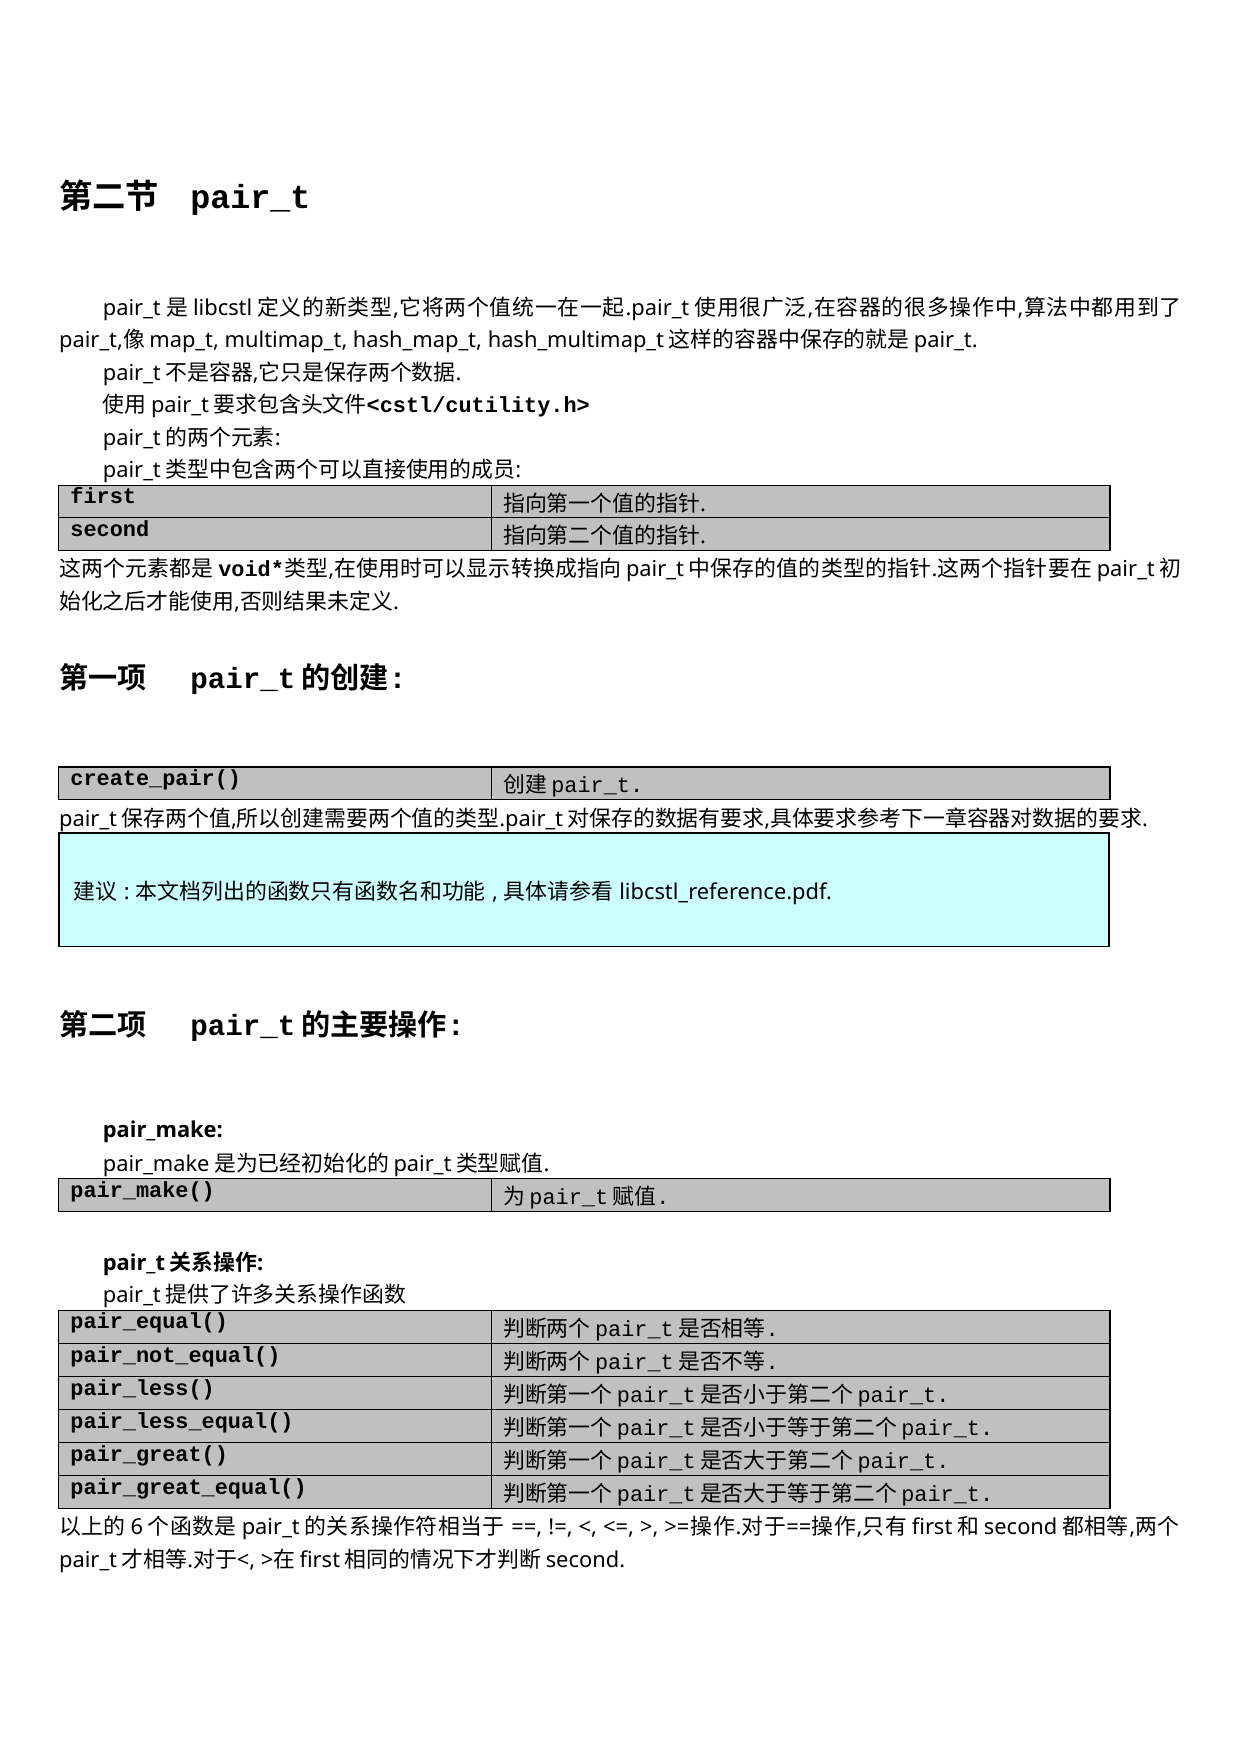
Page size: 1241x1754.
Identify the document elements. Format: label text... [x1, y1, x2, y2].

table_cell 判断第一个pair_t是否小于第二个pair_t. [492, 1377, 1109, 1409]
table_header 指向第一个值的指针. [492, 486, 1109, 517]
table_cell pair_great() [59, 1443, 491, 1475]
text pair_t是libcstl定义的新类型,它将两个值统一在一起.pair_t使用很广泛,在容器的很多操作中,算法中都用到了pair_t,像map_t, multimap_t, hash_map_t, hash_multimap_t这样的容器中保存的就是pair_t. [59, 289, 1181, 354]
text pair_t关系操作: [59, 1245, 1181, 1277]
table_header 创建pair_t. [492, 768, 1109, 799]
table_header create_pair() [59, 768, 491, 799]
table_cell pair_less_equal() [59, 1410, 491, 1442]
table_header 判断两个pair_t是否相等. [492, 1311, 1109, 1343]
table_cell 判断第一个pair_t是否小于等于第二个pair_t. [492, 1410, 1109, 1442]
text pair_t提供了许多关系操作函数 [59, 1277, 1181, 1310]
subtitle pair_t的主要操作: [59, 990, 1181, 1055]
text 这两个元素都是void*类型,在使用时可以显示转换成指向pair_t中保存的值的类型的指针.这两个指针要在pair_t初始化之后才能使用,否则结果未定义. [59, 551, 1181, 616]
table_header pair_make() [59, 1179, 491, 1211]
table_cell 判断第一个pair_t是否大于第二个pair_t. [492, 1443, 1109, 1475]
table_cell pair_less() [59, 1377, 491, 1409]
table_cell second [59, 518, 491, 550]
table_cell 指向第二个值的指针. [492, 518, 1109, 550]
text 使用pair_t要求包含头文件<cstl/cutility.h> [59, 387, 1181, 419]
table_cell 判断两个pair_t是否不等. [492, 1344, 1109, 1376]
text pair_t不是容器,它只是保存两个数据. [59, 354, 1181, 387]
table_cell pair_great_equal() [59, 1476, 491, 1508]
table_header pair_equal() [59, 1311, 491, 1343]
table_header 为pair_t赋值. [492, 1179, 1109, 1211]
subtitle pair_t的创建: [59, 643, 1181, 708]
table_cell pair_not_equal() [59, 1344, 491, 1376]
text pair_t的两个元素: [59, 419, 1181, 452]
text 以上的6个函数是pair_t的关系操作符相当于 ==, !=, <, <=, >, >=操作.对于==操作,只有first和second都相等,两个pair_t才相等.对于<, >在first相同的情况下才判断second. [59, 1509, 1181, 1574]
table_cell 判断第一个pair_t是否大于等于第二个pair_t. [492, 1476, 1109, 1508]
table_header first [59, 486, 491, 517]
text pair_make是为已经初始化的pair_t类型赋值. [59, 1146, 1181, 1178]
text pair_t类型中包含两个可以直接使用的成员: [59, 452, 1181, 484]
text pair_make: [59, 1113, 1181, 1146]
subtitle pair_t [59, 162, 1181, 227]
text pair_t保存两个值,所以创建需要两个值的类型.pair_t对保存的数据有要求,具体要求参考下一章容器对数据的要求. [59, 800, 1181, 833]
